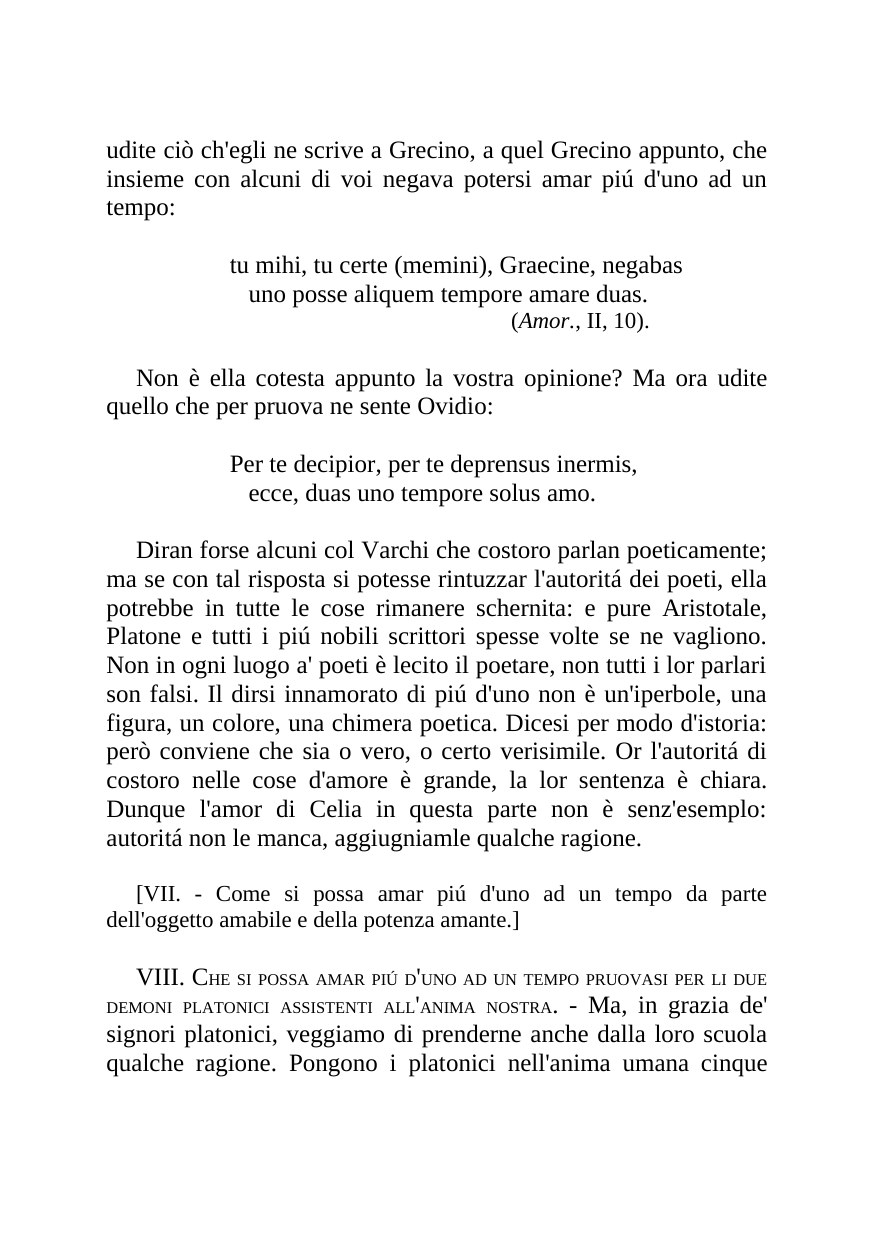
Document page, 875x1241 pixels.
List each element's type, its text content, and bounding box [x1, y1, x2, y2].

text [VII. - Come si possa amar piú d'uno ad un tempo da parte dell'oggetto amabile e della potenza amante.] [106, 880, 768, 933]
text Per te decipior, per te deprensus inermis, [200, 449, 768, 478]
text tu mihi, tu certe (memini), Graecine, negabas [200, 250, 768, 279]
text udite ciò ch'egli ne scrive a Grecino, a quel Grecino appunto, che insieme con alcuni di voi negava potersi amar piú d'uno ad un tempo: [106, 135, 768, 221]
text Non è ella cotesta appunto la vostra opinione? Ma ora udite quello che per pruova ne sente Ovidio: [106, 363, 768, 420]
text (Amor., II, 10). [481, 307, 768, 334]
text Diran forse alcuni col Varchi che costoro parlan poeticamente; ma se con tal risposta si potesse rintuzzar l'autoritá dei poeti, ella potrebbe in tutte le cose rimanere schernita: e pure Aristotale, Platone e tutti i piú nobili scrittori spesse volte se ne vagliono. Non in ogni luogo a' poeti è lecito il poetare, non tutti i lor parlari son falsi. Il dirsi innamorato di piú d'uno non è un'iperbole, una figura, un colore, una chimera poetica. Dicesi per modo d'istoria: però conviene che sia o vero, o certo verisimile. Or l'autoritá di costoro nelle cose d'amore è grande, la lor sentenza è chiara. Dunque l'amor di Celia in questa parte non è senz'esemplo: autoritá non le manca, aggiugniamle qualche ragione. [106, 535, 768, 851]
text uno posse aliquem tempore amare duas. [219, 279, 768, 307]
text VIII. Che si possa amar piú d'uno ad un tempo pruovasi per li due demoni platonici assistenti all'anima nostra. - Ma, in grazia de' signori platonici, veggiamo di prenderne anche dalla loro scuola qualche ragione. Pongono i platonici nell'anima umana cinque [106, 962, 768, 1077]
text ecce, duas uno tempore solus amo. [219, 478, 768, 506]
